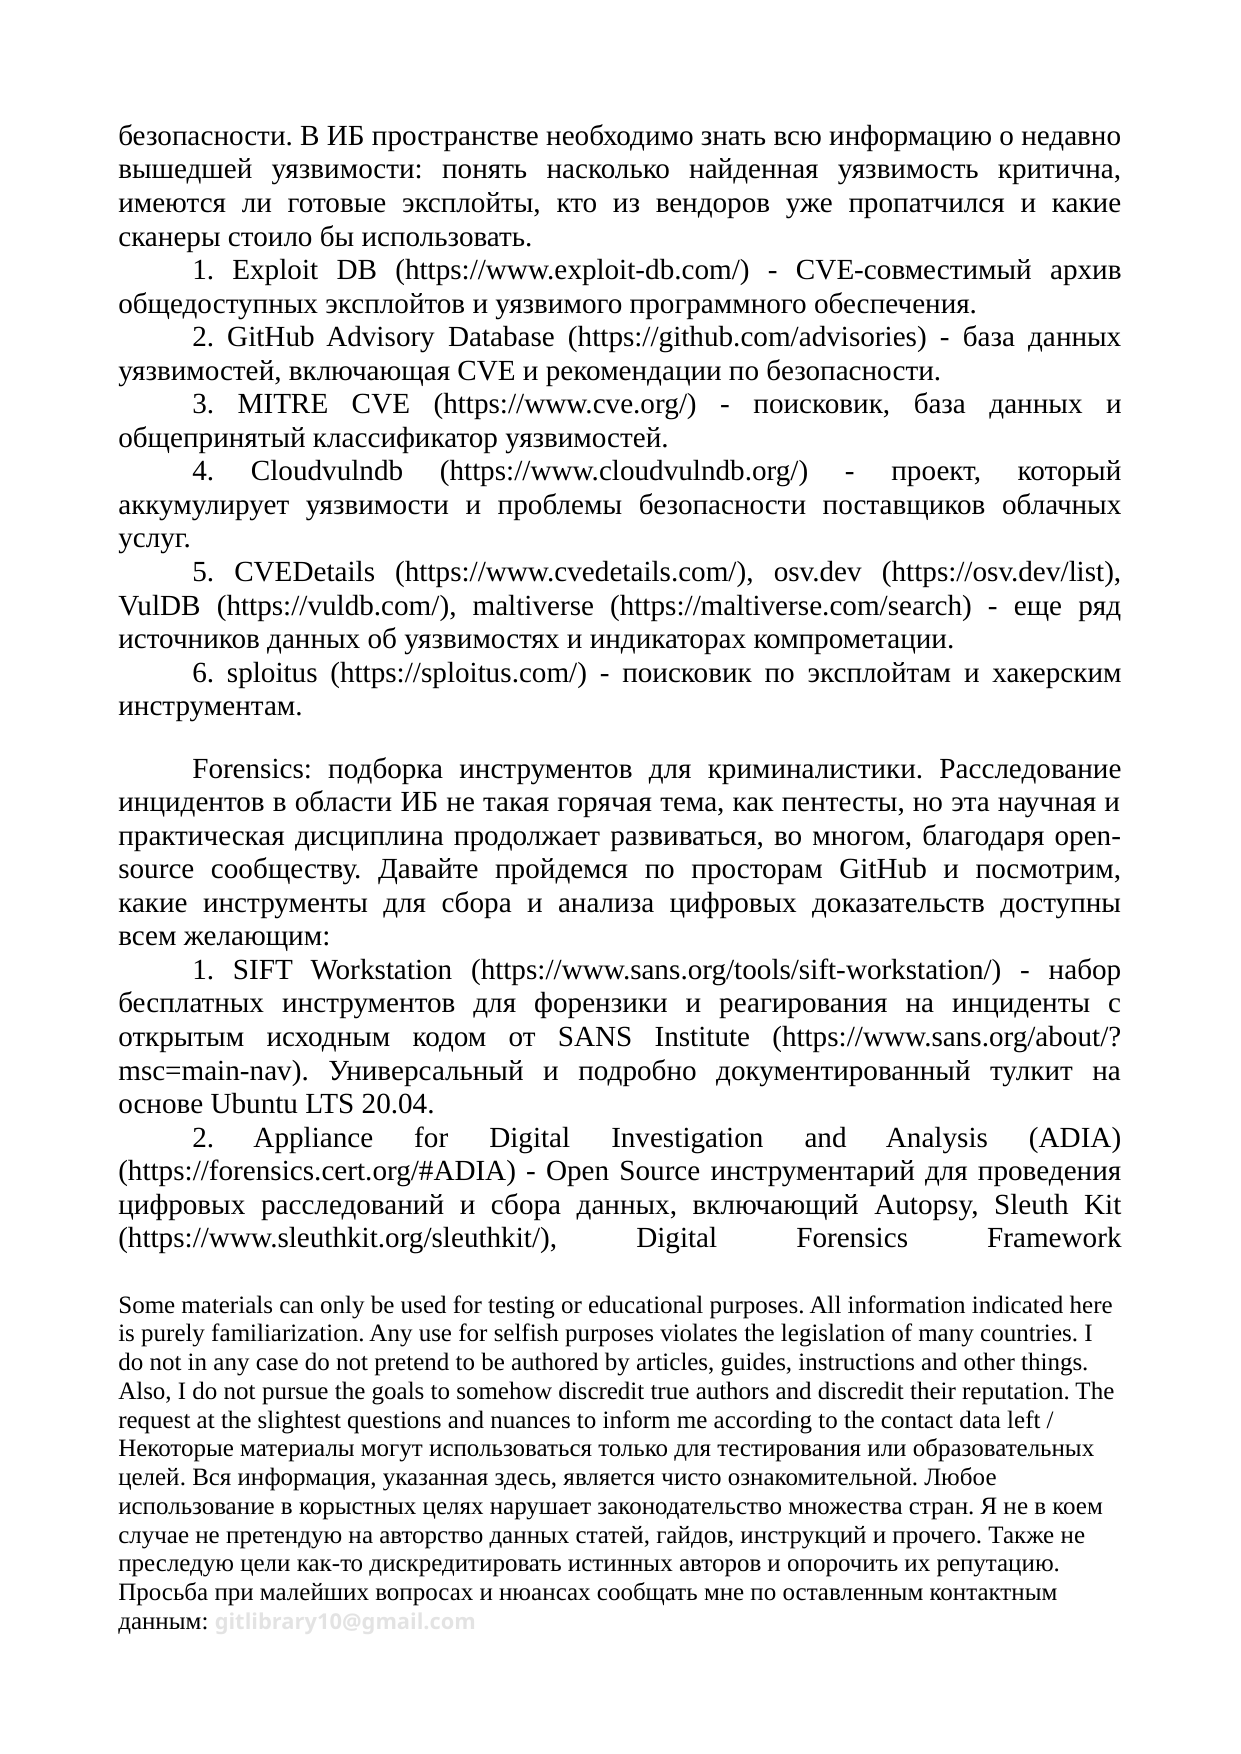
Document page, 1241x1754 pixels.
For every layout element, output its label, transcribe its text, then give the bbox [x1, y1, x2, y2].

text 5. CVEDetails (https://www.cvedetails.com/), osv.dev (https://osv.dev/list), VulDB (https://vuldb.com/), maltiverse (https://maltiverse.com/search) - еще ряд источников данных об уязвимостях и индикаторах компрометации. [118, 554, 1122, 655]
text 2. GitHub Advisory Database (https://github.com/advisories) - база данных уязвимостей, включающая CVE и рекомендации по безопасности. [118, 319, 1122, 386]
text Forensics: подборка инструментов для криминалистики. Расследование инцидентов в области ИБ не такая горячая тема, как пентесты, но эта научная и практическая дисциплина продолжает развиваться, во многом, благодаря open-source сообществу. Давайте пройдемся по просторам GitHub и посмотрим, какие инструменты для сбора и анализа цифровых доказательств доступны всем желающим: [118, 751, 1122, 952]
text 1. SIFT Workstation (https://www.sans.org/tools/sift-workstation/) - набор бесплатных инструментов для форензики и реагирования на инциденты с открытым исходным кодом от SANS Institute (https://www.sans.org/about/?msc=main-nav). Универсальный и подробно документированный тулкит на основе Ubuntu LTS 20.04. [118, 952, 1122, 1120]
text 4. Cloudvulndb (https://www.cloudvulndb.org/) - проект, который аккумулирует уязвимости и проблемы безопасности поставщиков облачных услуг. [118, 453, 1122, 554]
text 2. Appliance for Digital Investigation and Analysis (ADIA) (https://forensics.cert.org/#ADIA) - Open Source инструментарий для проведения цифровых расследований и сбора данных, включающий Autopsy, Sleuth Kit (https://www.sleuthkit.org/sleuthkit/), Digital Forensics Framework [118, 1120, 1122, 1254]
text 1. Exploit DB (https://www.exploit-db.com/) - CVE-совместимый архив общедоступных эксплойтов и уязвимого программного обеспечения. [118, 252, 1122, 319]
text 3. MITRE CVE (https://www.cve.org/) - поисковик, база данных и общепринятый классификатор уязвимостей. [118, 386, 1122, 453]
text 6. sploitus (https://sploitus.com/) - поисковик по эксплойтам и хакерским инструментам. [118, 655, 1122, 722]
text безопасности. В ИБ пространстве необходимо знать всю информацию о недавно вышедшей уязвимости: понять насколько найденная уязвимость критична, имеются ли готовые эксплойты, кто из вендоров уже пропатчился и какие сканеры стоило бы использовать. [118, 118, 1122, 252]
